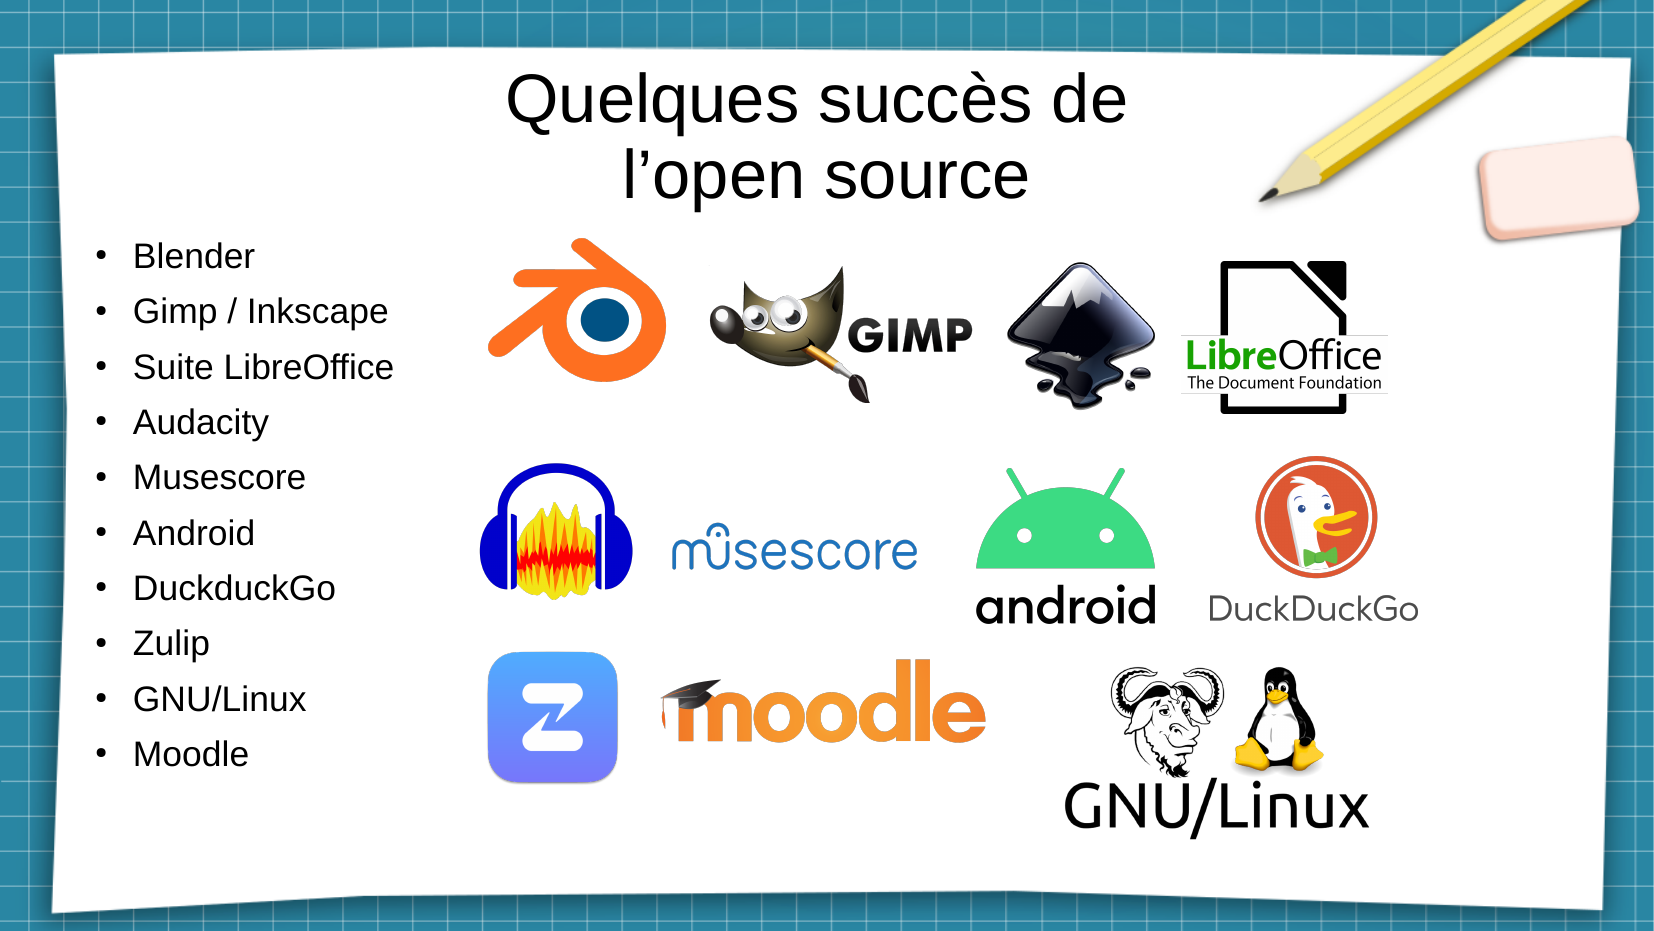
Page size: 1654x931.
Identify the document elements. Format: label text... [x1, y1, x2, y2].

picture [0, 0, 1654, 931]
list Blender Gimp / Inkscape Suite LibreOffice Audacity Musescore Android DuckduckGo Zulip GNU/Linux Moodle [82, 236, 443, 776]
title Quelques succès de l’open source [82, 59, 1571, 215]
